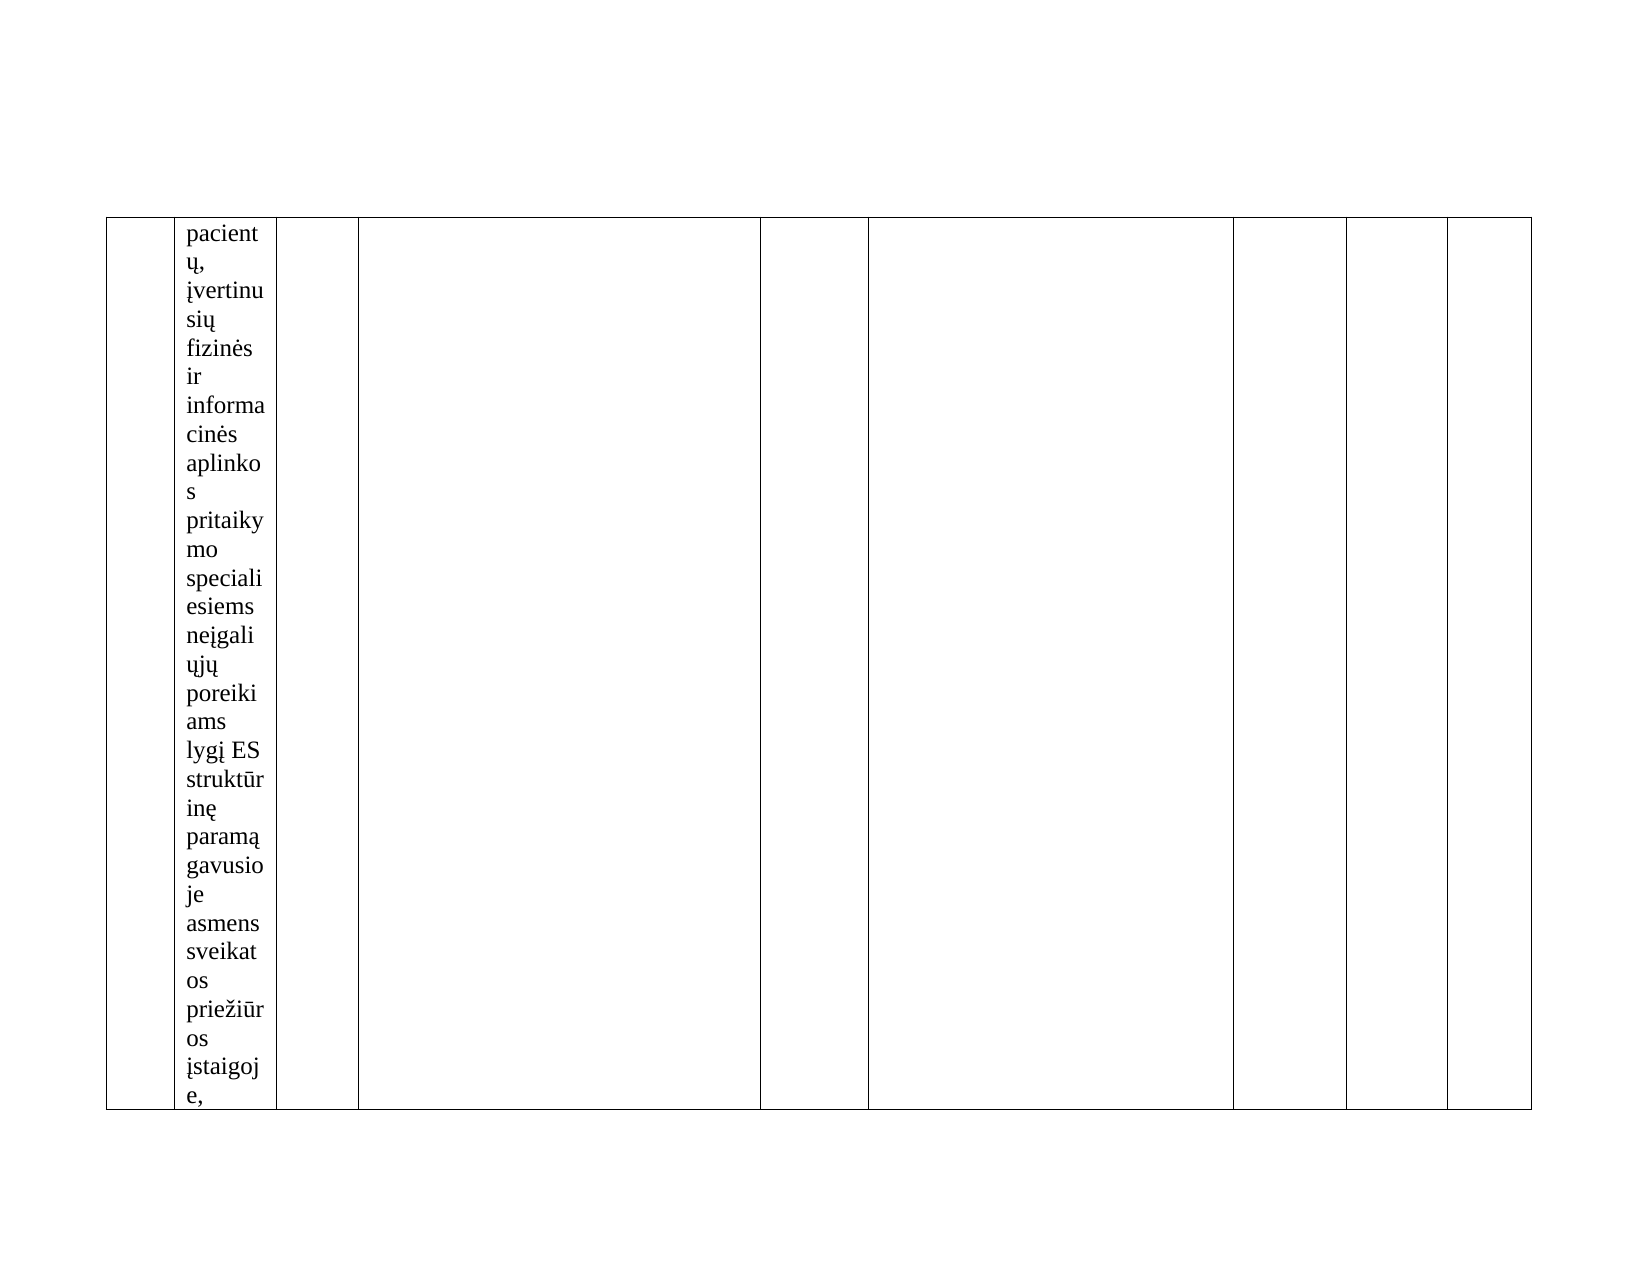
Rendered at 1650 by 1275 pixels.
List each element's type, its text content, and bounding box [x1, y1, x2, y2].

table_cell [107, 218, 174, 1109]
table_cell [1234, 218, 1346, 1109]
table_cell [1347, 218, 1447, 1109]
table_cell [869, 218, 1233, 1109]
table_cell [1448, 218, 1531, 1109]
table_cell [277, 218, 358, 1109]
table_cell pacientų, įvertinusių fizinės ir informacinės aplinkos pritaikymo specialiesiems neįgaliųjų poreikiams lygį ES struktūrinę paramą gavusioje asmens sveikatos priežiūros įstaigoje, [175, 218, 276, 1109]
table_cell [359, 218, 760, 1109]
table_cell [761, 218, 868, 1109]
